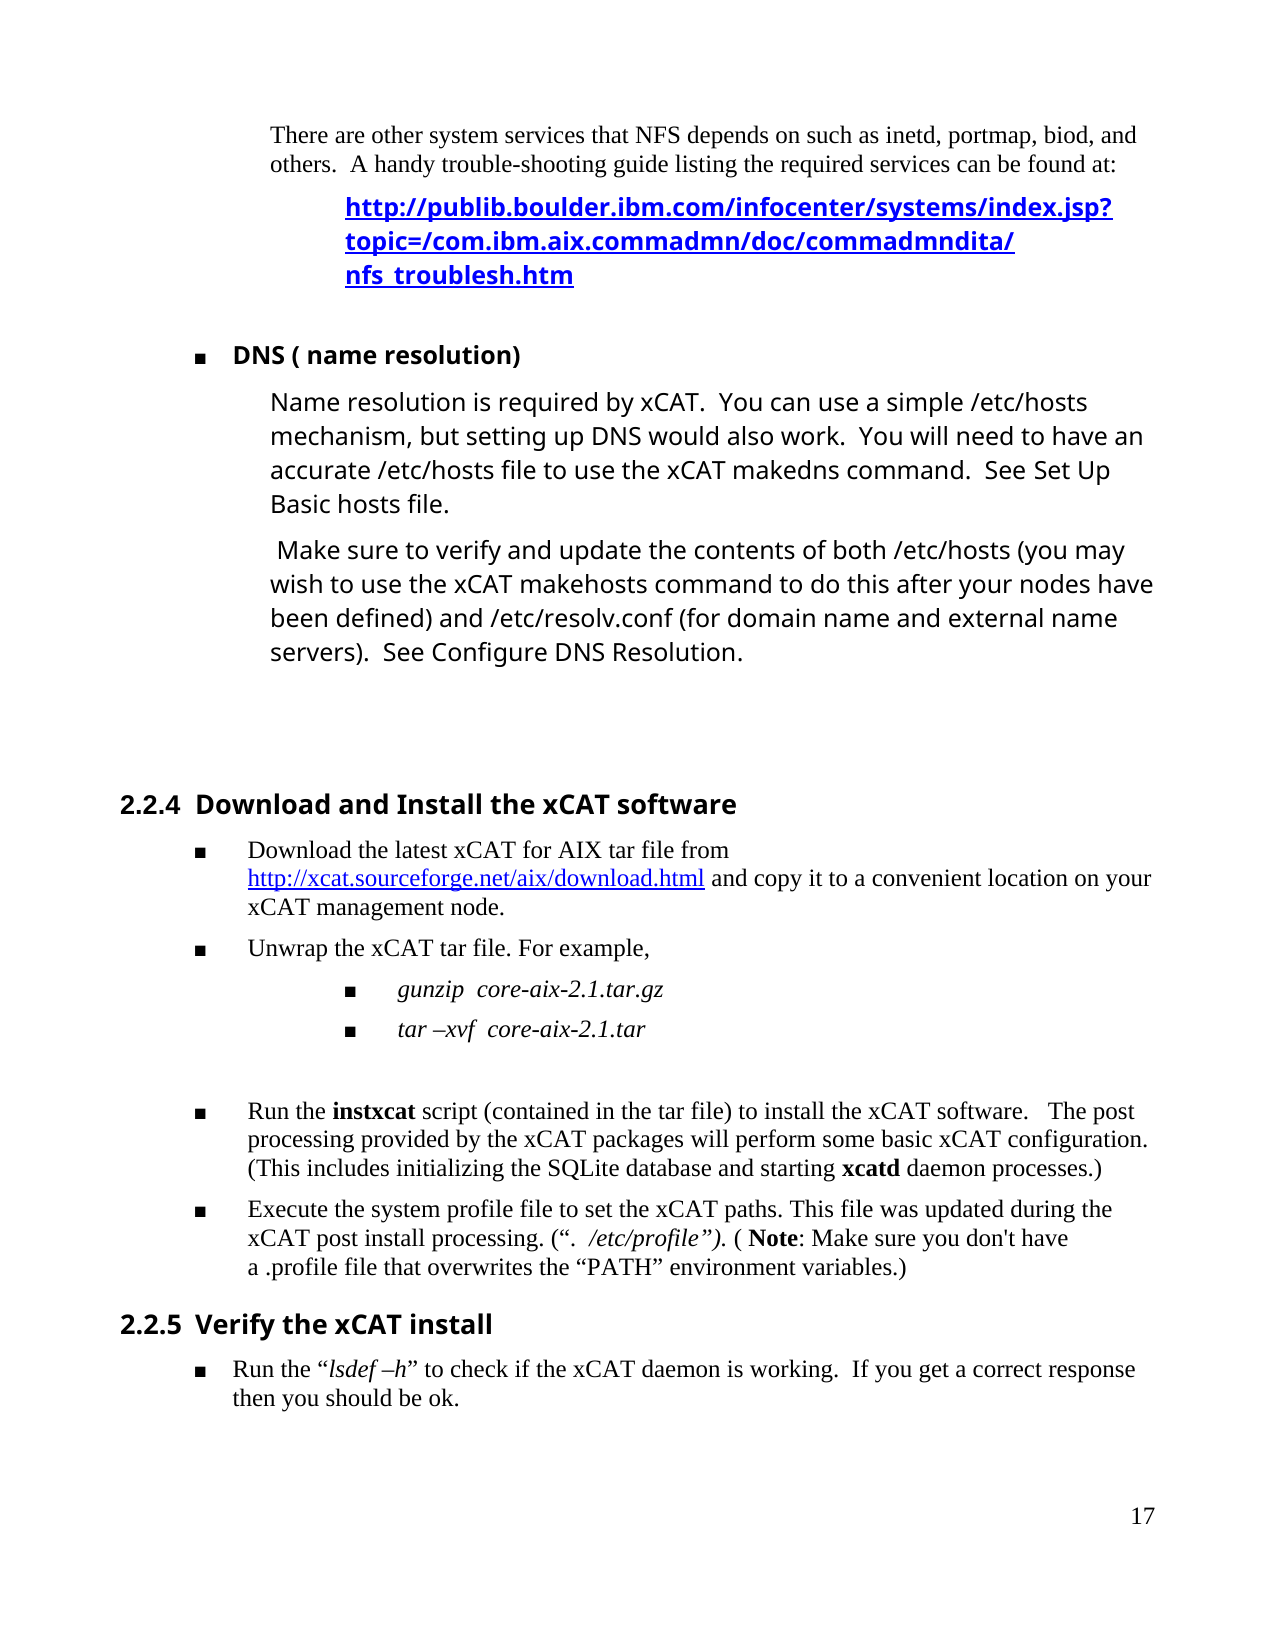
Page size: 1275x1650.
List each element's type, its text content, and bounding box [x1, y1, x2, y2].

list tar –xvf core-aix-2.1.tar [345, 1014, 1155, 1043]
subtitle Verify the xCAT install [120, 1305, 1155, 1342]
list Execute the system profile file to set the xCAT paths. This file was updated during the xCAT post install processing. (“. /etc/profile”). ( Note: Make sure you don't have a .profile file that overwrites the “PATH” environment variables.) [195, 1194, 1155, 1280]
list Run the instxcat script (contained in the tar file) to install the xCAT software. The post processing provided by the xCAT packages will perform some basic xCAT configuration. (This includes initializing the SQLite database and starting xcatd daemon processes.) [195, 1096, 1155, 1182]
list Name resolution is required by xCAT. You can use a simple /etc/hosts mechanism, but setting up DNS would also work. You will need to have an accurate /etc/hosts file to use the xCAT makedns command. See Set Up Basic hosts file. [270, 384, 1155, 521]
list Run the “lsdef –h” to check if the xCAT daemon is working. If you get a correct response then you should be ok. [195, 1354, 1155, 1412]
list http://publib.boulder.ibm.com/infocenter/systems/index.jsp?topic=/com.ibm.aix.commadmn/doc/commadmndita/nfs_troublesh.htm [345, 189, 1155, 292]
list DNS ( name resolution) [195, 338, 1155, 372]
list There are other system services that NFS depends on such as inetd, portmap, biod, and others. A handy trouble-shooting guide listing the required services can be found at: [270, 120, 1155, 177]
list Unwrap the xCAT tar file. For example, [195, 933, 1155, 962]
list Make sure to verify and update the contents of both /etc/hosts (you may wish to use the xCAT makehosts command to do this after your nodes have been defined) and /etc/resolv.conf (for domain name and external name servers). See Configure DNS Resolution. [270, 532, 1155, 669]
list gunzip core-aix-2.1.tar.gz [345, 974, 1155, 1002]
subtitle Download and Install the xCAT software [120, 786, 1155, 823]
list Download the latest xCAT for AIX tar file from http://xcat.sourceforge.net/aix/download.html and copy it to a convenient location on your xCAT management node. [195, 835, 1155, 921]
